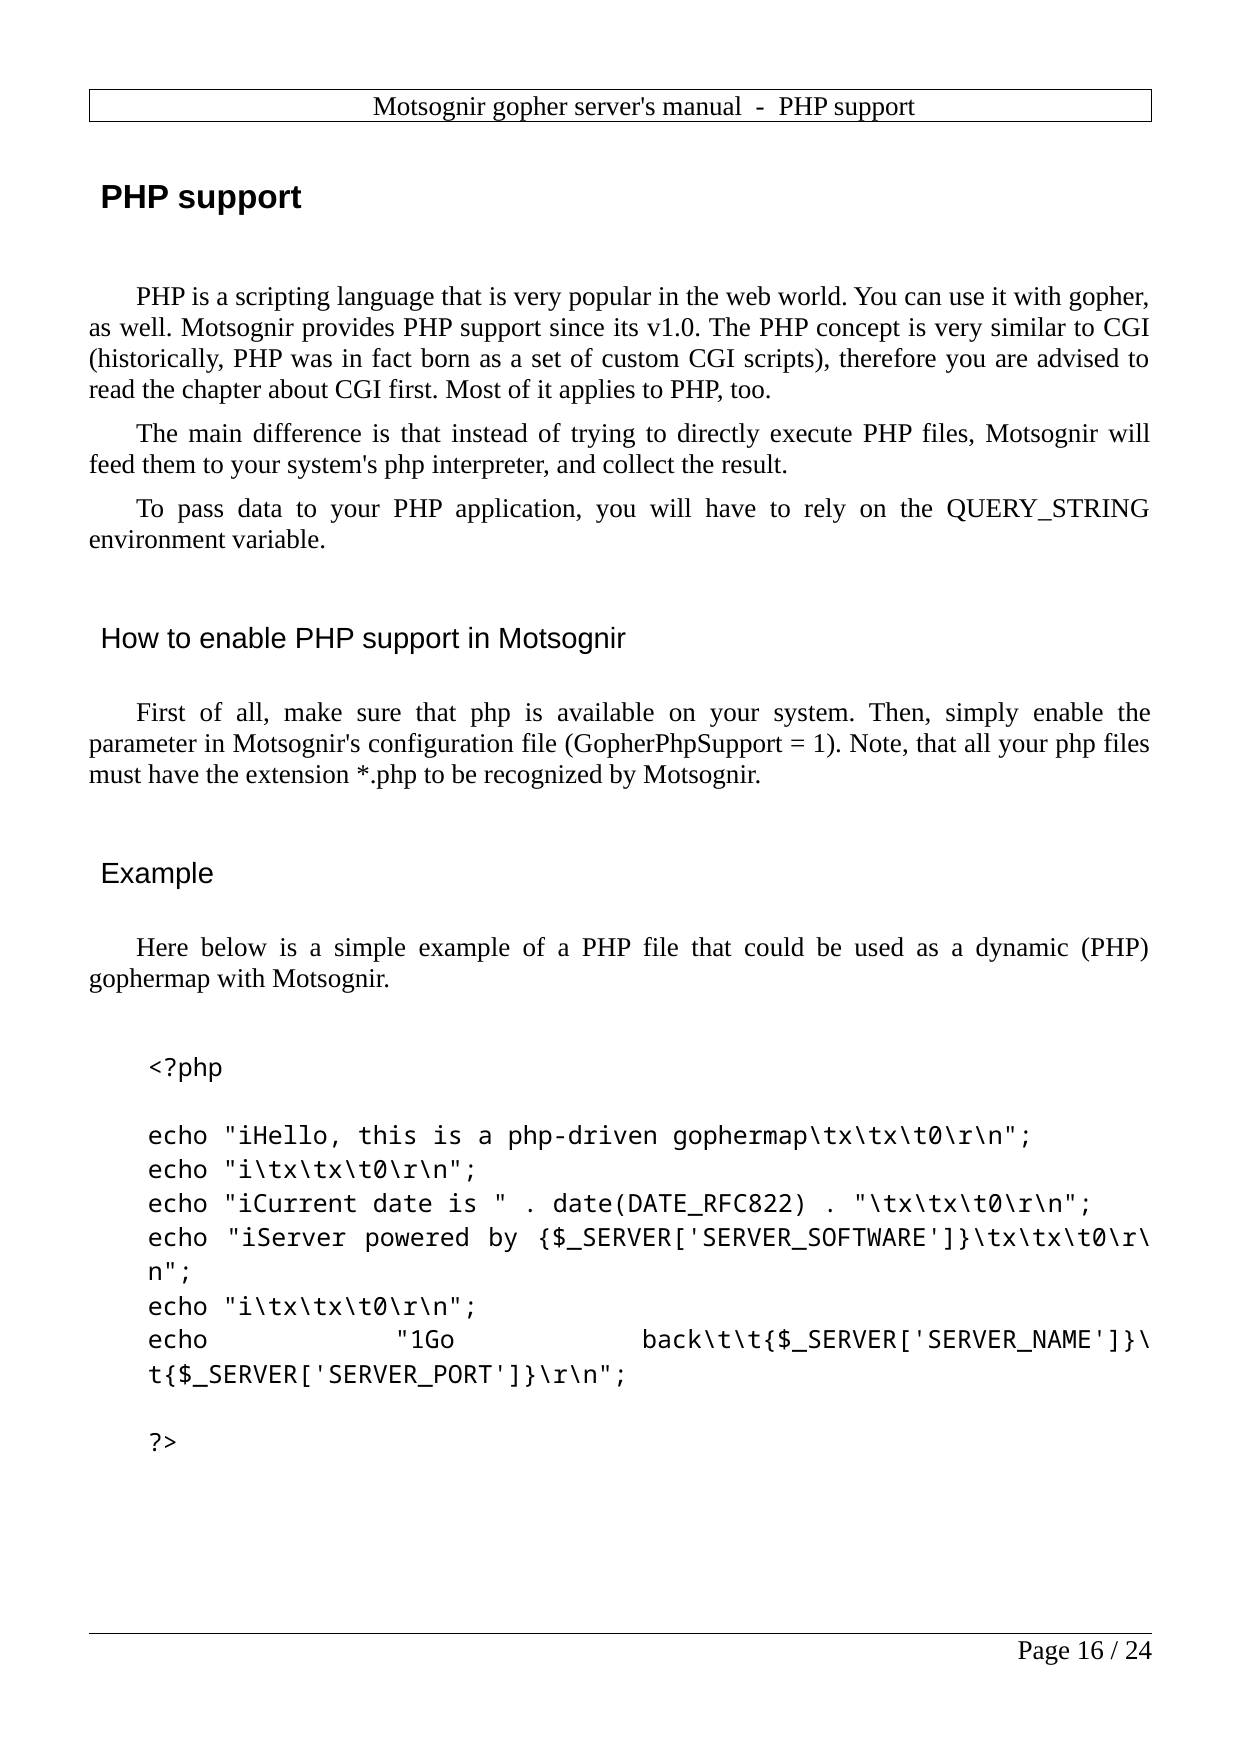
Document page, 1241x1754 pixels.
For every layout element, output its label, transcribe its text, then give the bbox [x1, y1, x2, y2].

subtitle Example [100, 856, 1152, 890]
subtitle PHP support [100, 177, 1152, 215]
text echo "iHello, this is a php-driven gophermap\tx\tx\t0\r\n"; [148, 1118, 1152, 1152]
text echo "1Go back\t\t{$_SERVER['SERVER_NAME']}\t{$_SERVER['SERVER_PORT']}\r\n"; [148, 1322, 1152, 1390]
text <?php [148, 1050, 1152, 1084]
text echo "i\tx\tx\t0\r\n"; [148, 1152, 1152, 1186]
subtitle How to enable PHP support in Motsognir [100, 621, 1152, 655]
text To pass data to your PHP application, you will have to rely on the QUERY_STRING environment variable. [88, 492, 1152, 554]
text PHP is a scripting language that is very popular in the web world. You can use it with gopher, as well. Motsognir provides PHP support since its v1.0. The PHP concept is very similar to CGI (historically, PHP was in fact born as a set of custom CGI scripts), therefore you are advised to read the chapter about CGI first. Most of it applies to PHP, too. [88, 280, 1152, 405]
text echo "iCurrent date is " . date(DATE_RFC822) . "\tx\tx\t0\r\n"; [148, 1186, 1152, 1220]
text echo "i\tx\tx\t0\r\n"; [148, 1288, 1152, 1322]
text ?> [148, 1424, 1152, 1458]
text Here below is a simple example of a PHP file that could be used as a dynamic (PHP) gophermap with Motsognir. [88, 931, 1152, 993]
text The main difference is that instead of trying to directly execute PHP files, Motsognir will feed them to your system's php interpreter, and collect the result. [88, 417, 1152, 479]
text First of all, make sure that php is available on your system. Then, simply enable the parameter in Motsognir's configuration file (GopherPhpSupport = 1). Note, that all your php files must have the extension *.php to be recognized by Motsognir. [88, 696, 1152, 789]
text echo "iServer powered by {$_SERVER['SERVER_SOFTWARE']}\tx\tx\t0\r\n"; [148, 1220, 1152, 1288]
